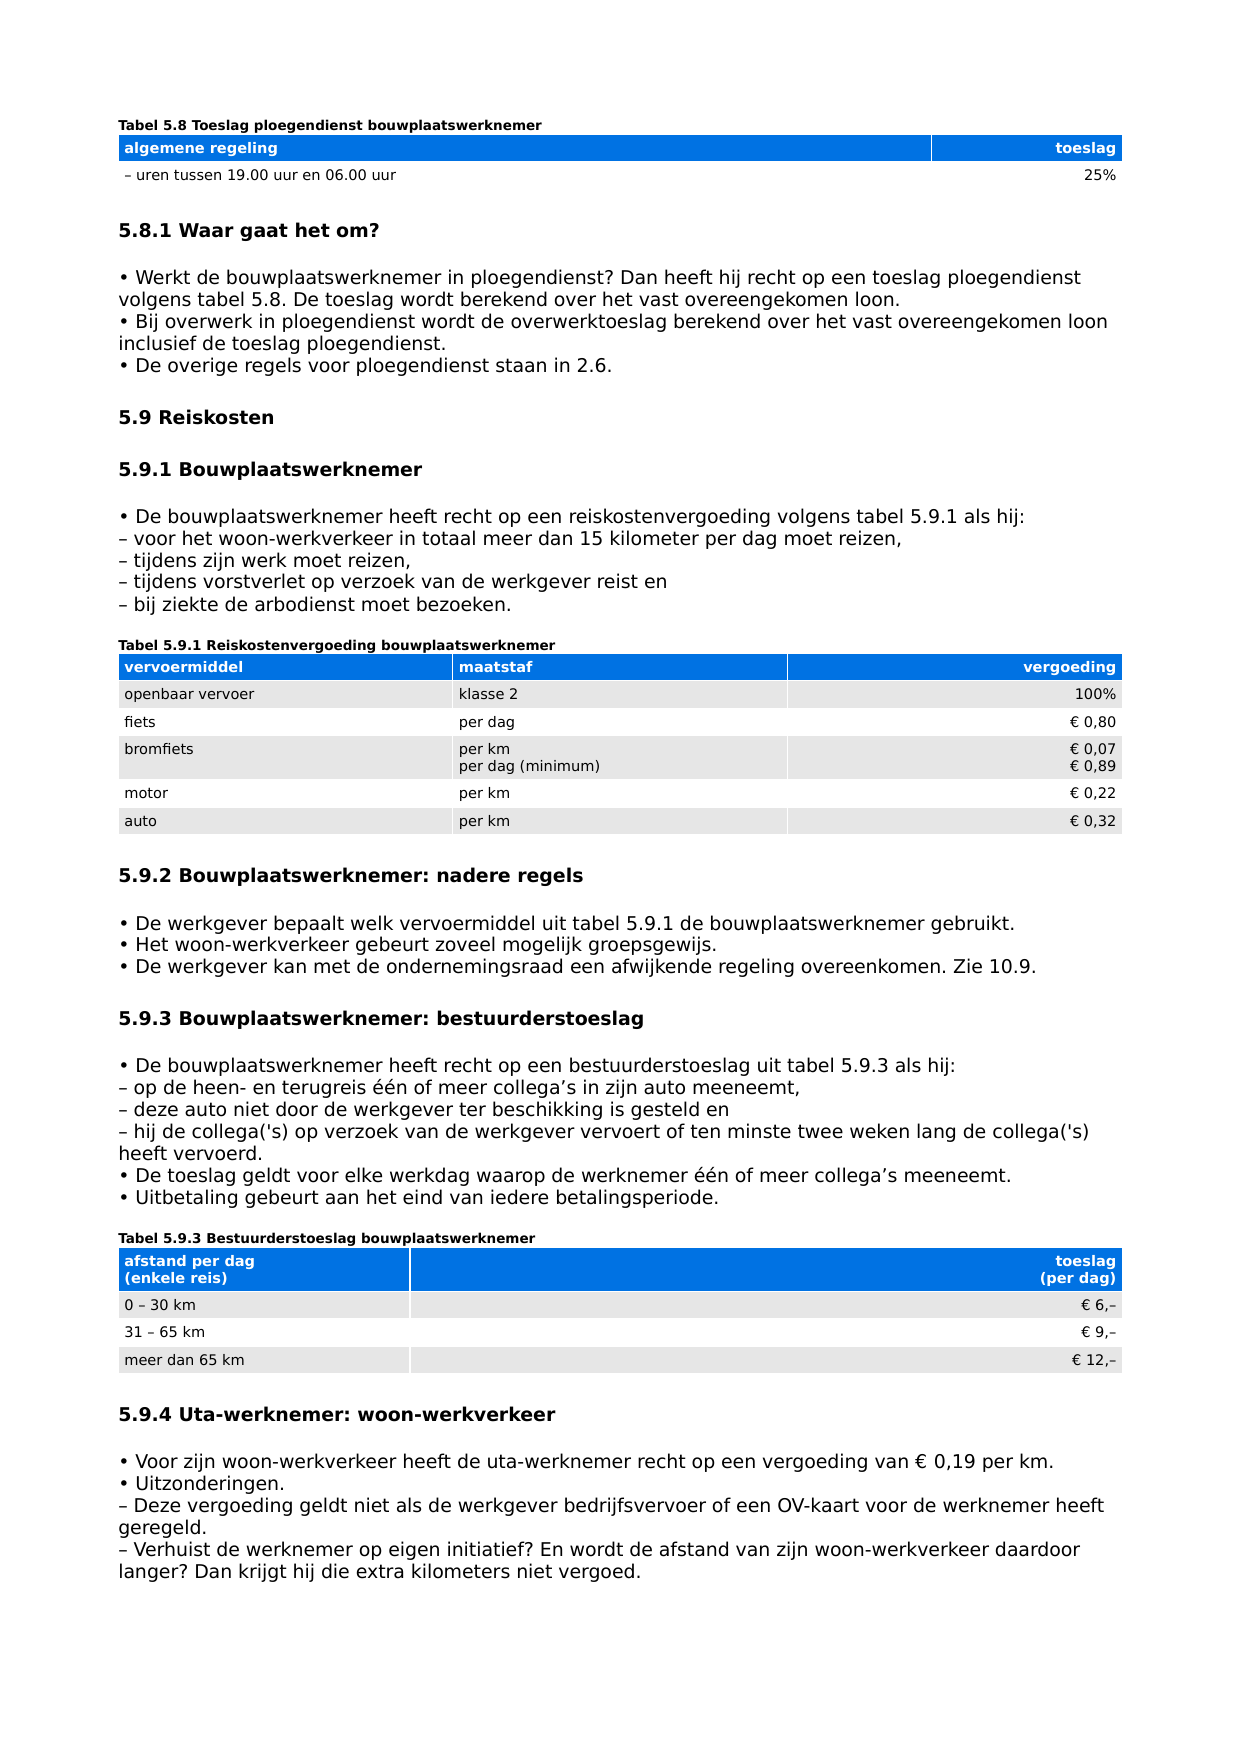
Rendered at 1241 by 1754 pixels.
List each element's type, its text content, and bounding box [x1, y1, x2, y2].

subtitle 5.9.1 Bouwplaatswerknemer [118, 458, 1122, 481]
table_cell € 6,– [411, 1292, 1122, 1318]
text – deze auto niet door de werkgever ter beschikking is gesteld en [118, 1099, 1122, 1121]
table_cell maatstaf [453, 654, 787, 680]
table_cell € 0,22 [788, 781, 1122, 807]
table_cell openbaar vervoer [119, 681, 452, 708]
table_cell per km [453, 781, 787, 807]
table_header Tabel 5.8 Toeslag ploegendienst bouwplaatswerknemer [118, 118, 1122, 134]
table_cell motor [119, 781, 452, 807]
text – tijdens zijn werk moet reizen, [118, 549, 1122, 571]
table_cell meer dan 65 km [119, 1347, 409, 1373]
table_cell vergoeding [788, 654, 1122, 680]
text • De bouwplaatswerknemer heeft recht op een bestuurderstoeslag uit tabel 5.9.3 als hij: [118, 1055, 1122, 1077]
text • Het woon-werkverkeer gebeurt zoveel mogelijk groepsgewijs. [118, 934, 1122, 956]
text • Uitbetaling gebeurt aan het eind van iedere betalingsperiode. [118, 1187, 1122, 1209]
text – op de heen- en terugreis één of meer collega’s in zijn auto meeneemt, [118, 1077, 1122, 1099]
subtitle 5.9.4 Uta-werknemer: woon-werkverkeer [118, 1404, 1122, 1426]
text – hij de collega('s) op verzoek van de werkgever vervoert of ten minste twee weken lang de collega('s) heeft vervoerd. [118, 1121, 1122, 1165]
table_cell per km per dag (minimum) [453, 736, 787, 779]
text • De bouwplaatswerknemer heeft recht op een reiskostenvergoeding volgens tabel 5.9.1 als hij: [118, 506, 1122, 527]
table_cell € 12,– [411, 1347, 1122, 1373]
table_cell auto [119, 808, 452, 834]
table_cell 0 – 30 km [119, 1292, 409, 1318]
text • De overige regels voor ploegendienst staan in 2.6. [118, 354, 1122, 377]
text – voor het woon-werkverkeer in totaal meer dan 15 kilometer per dag moet reizen, [118, 527, 1122, 549]
table_cell toeslag [932, 135, 1122, 161]
subtitle 5.9.3 Bouwplaatswerknemer: bestuurderstoeslag [118, 1008, 1122, 1030]
table_header Tabel 5.9.3 Bestuurderstoeslag bouwplaatswerknemer [118, 1231, 1122, 1247]
table_cell klasse 2 [453, 681, 787, 708]
table_cell 100% [788, 681, 1122, 708]
table_cell 31 – 65 km [119, 1320, 409, 1346]
table_cell 25% [932, 162, 1122, 189]
text • Voor zijn woon-werkverkeer heeft de uta-werknemer recht op een vergoeding van € 0,19 per km. [118, 1451, 1122, 1473]
text – Verhuist de werknemer op eigen initiatief? En wordt de afstand van zijn woon-werkverkeer daardoor langer? Dan krijgt hij die extra kilometers niet vergoed. [118, 1539, 1122, 1583]
table_cell fiets [119, 709, 452, 735]
table_cell toeslag (per dag) [411, 1248, 1122, 1291]
text • De toeslag geldt voor elke werkdag waarop de werknemer één of meer collega’s meeneemt. [118, 1165, 1122, 1187]
table_cell algemene regeling [119, 135, 931, 161]
subtitle 5.8.1 Waar gaat het om? [118, 220, 1122, 242]
table_header Tabel 5.9.1 Reiskostenvergoeding bouwplaatswerknemer [118, 637, 1122, 653]
table_cell bromfiets [119, 736, 452, 779]
text • Bij overwerk in ploegendienst wordt de overwerktoeslag berekend over het vast overeengekomen loon inclusief de toeslag ploegendienst. [118, 311, 1122, 354]
table_cell vervoermiddel [119, 654, 452, 680]
subtitle 5.9 Reiskosten [118, 407, 1122, 428]
text • Uitzonderingen. [118, 1473, 1122, 1495]
text – Deze vergoeding geldt niet als de werkgever bedrijfsvervoer of een OV-kaart voor de werknemer heeft geregeld. [118, 1495, 1122, 1539]
text – tijdens vorstverlet op verzoek van de werkgever reist en [118, 571, 1122, 593]
text • De werkgever bepaalt welk vervoermiddel uit tabel 5.9.1 de bouwplaatswerknemer gebruikt. [118, 912, 1122, 934]
table_cell € 0,07 € 0,89 [788, 736, 1122, 779]
table_cell € 9,– [411, 1320, 1122, 1346]
table_cell € 0,80 [788, 709, 1122, 735]
text – bij ziekte de arbodienst moet bezoeken. [118, 593, 1122, 615]
text • De werkgever kan met de ondernemingsraad een afwijkende regeling overeenkomen. Zie 10.9. [118, 956, 1122, 978]
text • Werkt de bouwplaatswerknemer in ploegendienst? Dan heeft hij recht op een toeslag ploegendienst volgens tabel 5.8. De toeslag wordt berekend over het vast overeengekomen loon. [118, 267, 1122, 311]
table_cell € 0,32 [788, 808, 1122, 834]
subtitle 5.9.2 Bouwplaatswerknemer: nadere regels [118, 865, 1122, 887]
table_cell – uren tussen 19.00 uur en 06.00 uur [119, 162, 931, 189]
table_cell per dag [453, 709, 787, 735]
table_cell afstand per dag (enkele reis) [119, 1248, 409, 1291]
table_cell per km [453, 808, 787, 834]
